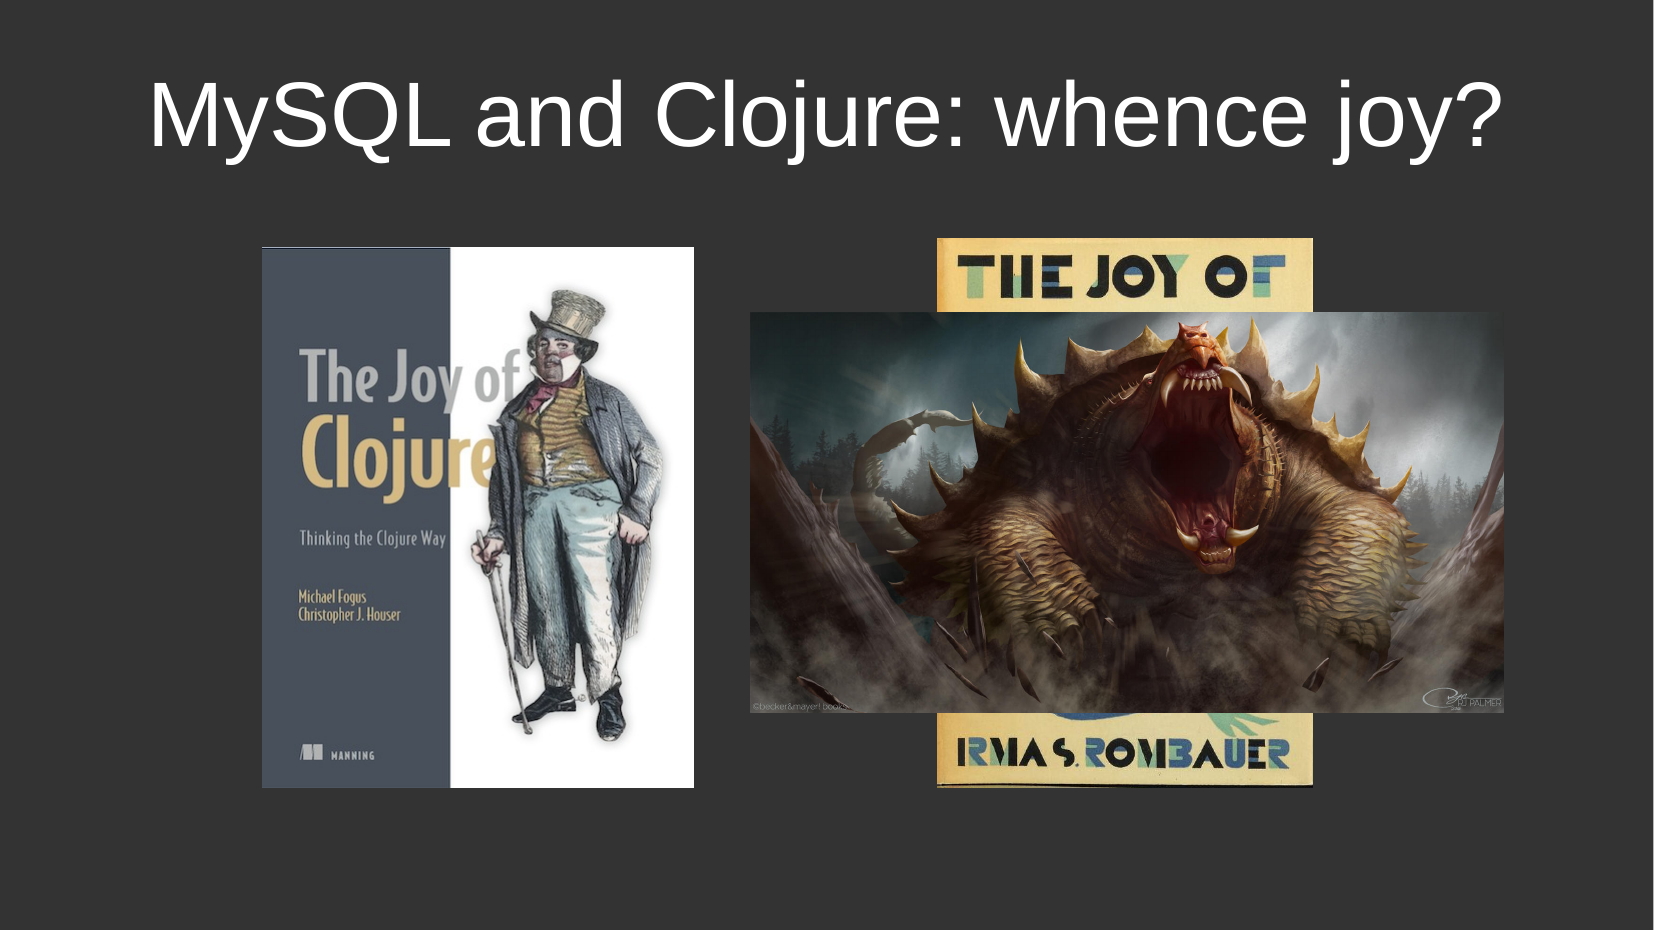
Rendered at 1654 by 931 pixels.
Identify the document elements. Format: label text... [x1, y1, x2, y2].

title MySQL and Clojure: whence joy? [82, 37, 1571, 193]
picture [750, 238, 1504, 788]
picture [262, 247, 694, 788]
